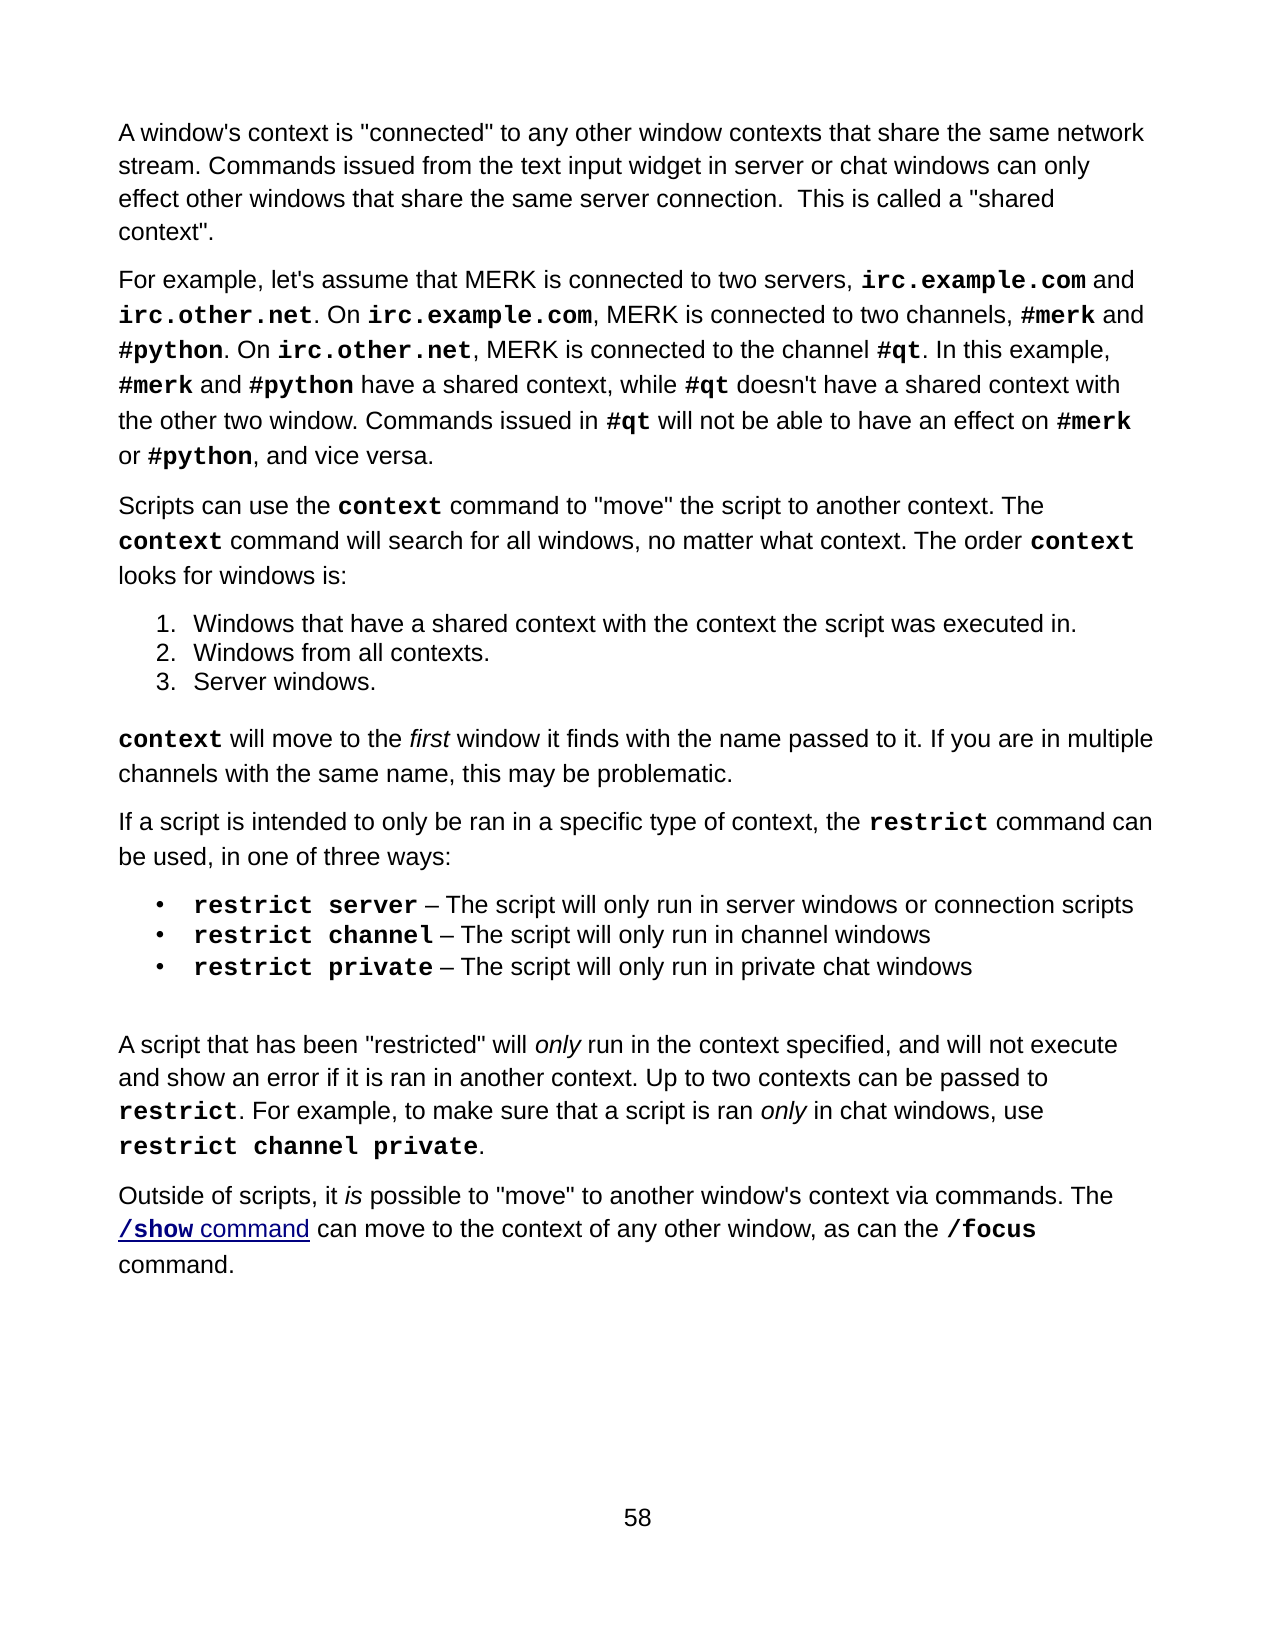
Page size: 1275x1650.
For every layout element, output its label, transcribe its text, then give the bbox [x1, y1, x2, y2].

text context will move to the first window it finds with the name passed to it. If you are in multiple channels with the same name, this may be problematic. [118, 724, 1157, 788]
text A window's context is "connected" to any other window contexts that share the same network stream. Commands issued from the text input widget in server or chat windows can only effect other windows that share the same server connection. This is called a "shared context". [118, 118, 1157, 246]
list Server windows. [156, 666, 1157, 695]
list Windows that have a shared context with the context the script was executed in. [156, 609, 1157, 638]
text Scripts can use the context command to "move" the script to another context. The context command will search for all windows, no matter what context. The order context looks for windows is: [118, 491, 1157, 590]
text A script that has been "restricted" will only run in the context specified, and will not execute and show an error if it is ran in another context. Up to two contexts can be passed to restrict. For example, to make sure that a script is ran only in chat windows, use restrict channel private. [118, 1030, 1157, 1162]
list restrict server – The script will only run in server windows or connection scripts [156, 889, 1157, 921]
text If a script is intended to only be ran in a specific type of context, the restrict command can be used, in one of three ways: [118, 807, 1157, 871]
list restrict channel – The script will only run in channel windows [156, 921, 1157, 951]
list restrict private – The script will only run in private chat windows [156, 951, 1157, 982]
text For example, let's assume that MERK is connected to two servers, irc.example.com and irc.other.net. On irc.example.com, MERK is connected to two channels, #merk and #python. On irc.other.net, MERK is connected to the channel #qt. In this example, #merk and #python have a shared context, while #qt doesn't have a shared context with the other two window. Commands issued in #qt will not be able to have an effect on #merk or #python, and vice versa. [118, 265, 1157, 472]
list Windows from all contexts. [156, 638, 1157, 666]
text Outside of scripts, it is possible to "move" to another window's context via commands. The /show command can move to the context of any other window, as can the /focus command. [118, 1181, 1157, 1278]
